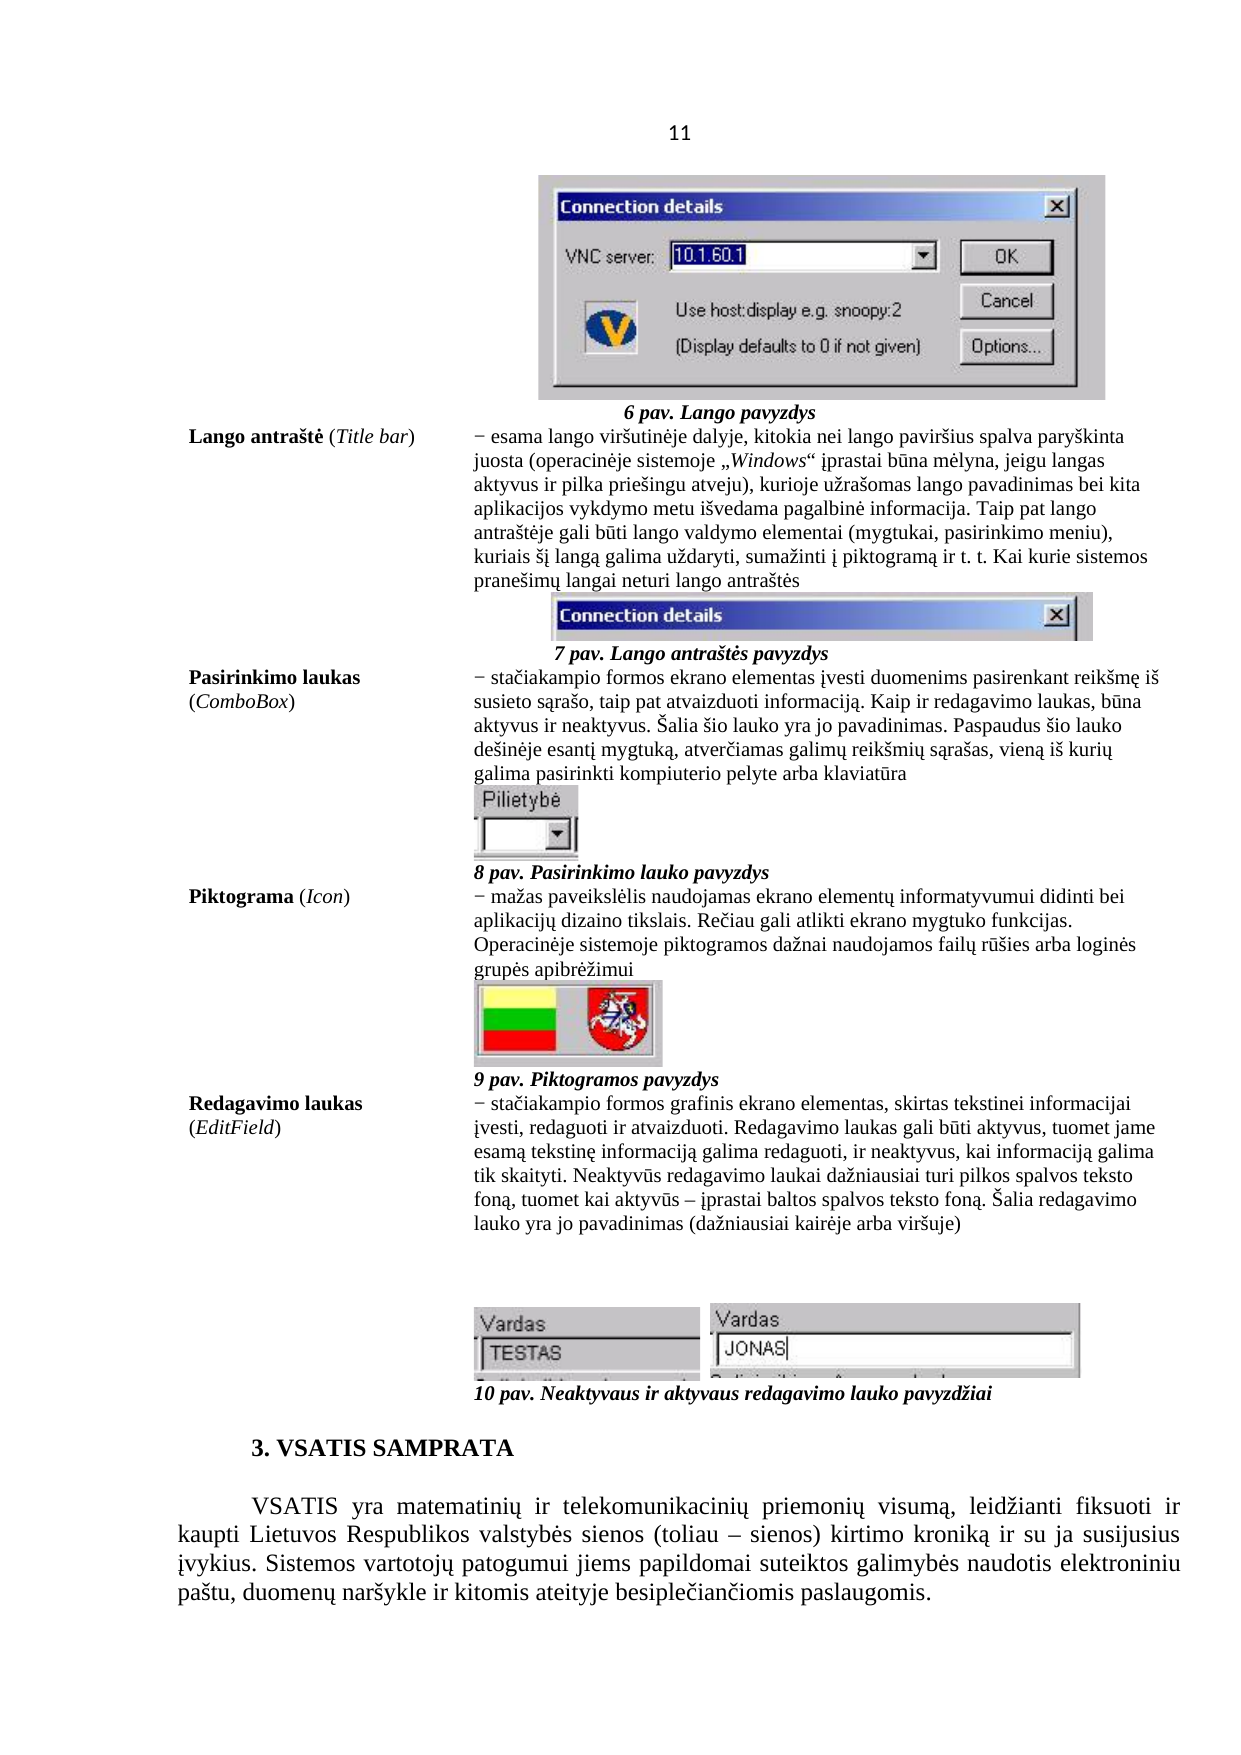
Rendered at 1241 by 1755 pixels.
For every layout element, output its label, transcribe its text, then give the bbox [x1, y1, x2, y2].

table_cell − esama lango viršutinėje dalyje, kitokia nei lango paviršius spalva paryškinta juosta (operacinėje sistemoje „Windows“ įprastai būna mėlyna, jeigu langas aktyvus ir pilka priešingu atveju), kurioje užrašomas lango pavadinimas bei kita aplikacijos vykdymo metu išvedama pagalbinė informacija. Taip pat lango antraštėje gali būti lango valdymo elementai (mygtukai, pasirinkimo meniu), kuriais šį langą galima uždaryti, sumažinti į piktogramą ir t. t. Kai kurie sistemos pranešimų langai neturi lango antraštės 7 pav. Lango antraštės pavyzdys [463, 424, 1181, 665]
table_cell − stačiakampio formos ekrano elementas įvesti duomenims pasirenkant reikšmę iš susieto sąrašo, taip pat atvaizduoti informaciją. Kaip ir redagavimo laukas, būna aktyvus ir neaktyvus. Šalia šio lauko yra jo pavadinimas. Paspaudus šio lauko dešinėje esantį mygtuką, atverčiamas galimų reikšmių sąrašas, vieną iš kurių galima pasirinkti kompiuterio pelyte arba klaviatūra 8 pav. Pasirinkimo lauko pavyzdys [463, 665, 1181, 884]
table_cell [177, 175, 462, 424]
text 3. VSATIS SAMPRATA [177, 1433, 1181, 1462]
table_cell − mažas paveikslėlis naudojamas ekrano elementų informatyvumui didinti bei aplikacijų dizaino tikslais. Rečiau gali atlikti ekrano mygtuko funkcijas. Operacinėje sistemoje piktogramos dažnai naudojamos failų rūšies arba loginės grupės apibrėžimui 9 pav. Piktogramos pavyzdys [463, 884, 1181, 1091]
table_cell − stačiakampio formos grafinis ekrano elementas, skirtas tekstinei informacijai įvesti, redaguoti ir atvaizduoti. Redagavimo laukas gali būti aktyvus, tuomet jame esamą tekstinę informaciją galima redaguoti, ir neaktyvus, kai informaciją galima tik skaityti. Neaktyvūs redagavimo laukai dažniausiai turi pilkos spalvos teksto foną, tuomet kai aktyvūs – įprastai baltos spalvos teksto foną. Šalia redagavimo lauko yra jo pavadinimas (dažniausiai kairėje arba viršuje) 10 pav. Neaktyvaus ir aktyvaus redagavimo lauko pavyzdžiai [463, 1091, 1181, 1404]
text VSATIS yra matematinių ir telekomunikacinių priemonių visumą, leidžianti fiksuoti ir kaupti Lietuvos Respublikos valstybės sienos (toliau – sienos) kirtimo kroniką ir su ja susijusius įvykius. Sistemos vartotojų patogumui jiems papildomai suteiktos galimybės naudotis elektroniniu paštu, duomenų naršykle ir kitomis ateityje besiplečiančiomis paslaugomis. [177, 1491, 1181, 1606]
table_cell Redagavimo laukas (EditField) [177, 1091, 462, 1404]
table_cell Lango antraštė (Title bar) [177, 424, 462, 665]
table_cell 6 pav. Lango pavyzdys [463, 175, 1181, 424]
table_cell Pasirinkimo laukas (ComboBox) [177, 665, 462, 884]
table_cell Piktograma (Icon) [177, 884, 462, 1091]
